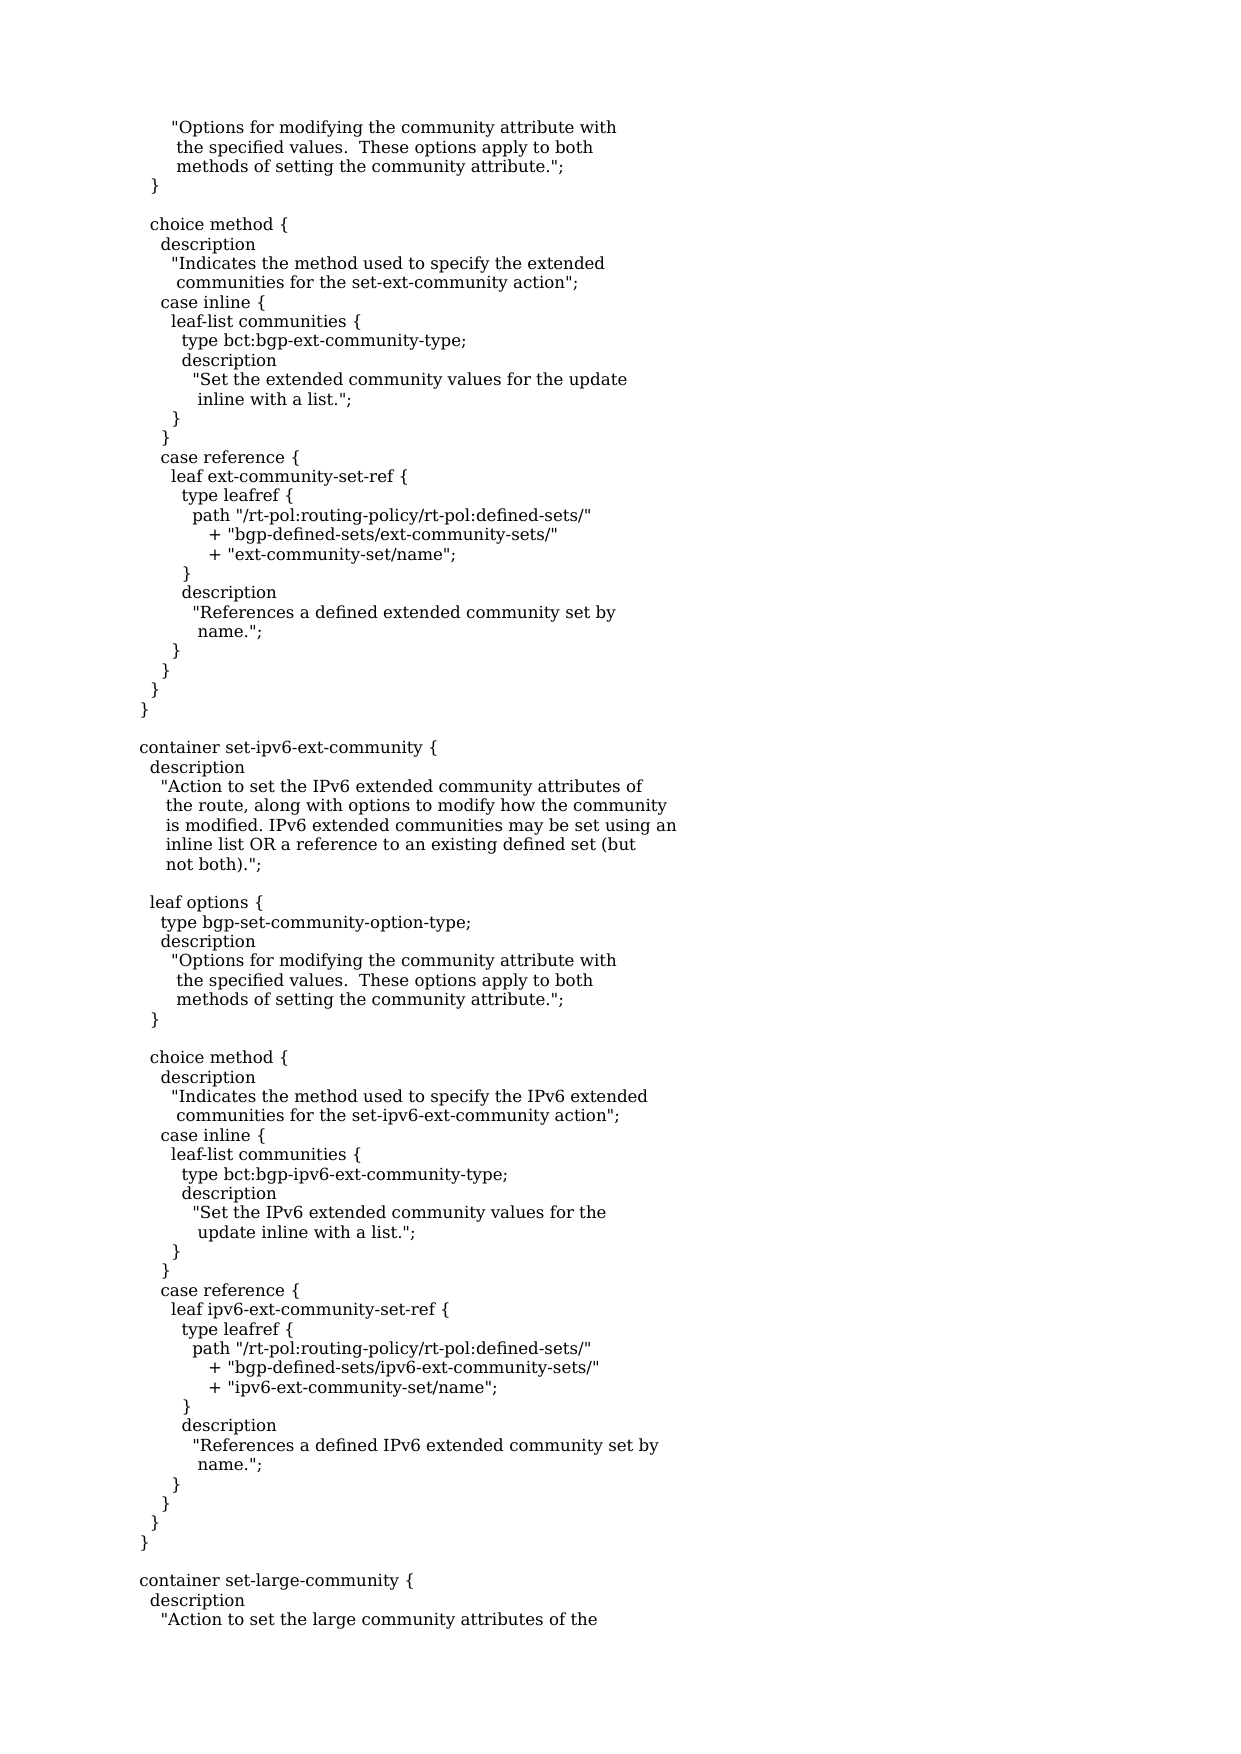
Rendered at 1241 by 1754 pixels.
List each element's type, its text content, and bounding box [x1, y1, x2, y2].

text } [118, 1494, 1122, 1513]
text } [118, 176, 1122, 196]
text + "ext-community-set/name"; [118, 544, 1122, 564]
text + "bgp-defined-sets/ipv6-ext-community-sets/" [118, 1358, 1122, 1377]
text } [118, 409, 1122, 428]
text type leafref { [118, 1319, 1122, 1339]
text "Action to set the large community attributes of the [118, 1610, 1122, 1629]
text description [118, 583, 1122, 602]
text } [118, 428, 1122, 447]
text name."; [118, 1455, 1122, 1474]
text leaf ipv6-ext-community-set-ref { [118, 1300, 1122, 1319]
text } [118, 699, 1122, 719]
text update inline with a list."; [118, 1222, 1122, 1242]
text type leafref { [118, 486, 1122, 506]
text "Indicates the method used to specify the extended [118, 254, 1122, 273]
text } [118, 1261, 1122, 1281]
text methods of setting the community attribute."; [118, 990, 1122, 1009]
text } [118, 1513, 1122, 1532]
text "Action to set the IPv6 extended community attributes of [118, 777, 1122, 796]
text type bct:bgp-ext-community-type; [118, 331, 1122, 351]
text type bgp-set-community-option-type; [118, 912, 1122, 932]
text description [118, 351, 1122, 370]
text description [118, 1591, 1122, 1610]
text leaf ext-community-set-ref { [118, 467, 1122, 486]
text path "/rt-pol:routing-policy/rt-pol:defined-sets/" [118, 1339, 1122, 1358]
text description [118, 757, 1122, 777]
text inline list OR a reference to an existing defined set (but [118, 835, 1122, 854]
text } [118, 661, 1122, 680]
text inline with a list."; [118, 389, 1122, 409]
text "Set the extended community values for the update [118, 370, 1122, 389]
text container set-large-community { [118, 1571, 1122, 1591]
text } [118, 1009, 1122, 1029]
text the specified values. These options apply to both [118, 971, 1122, 990]
text } [118, 564, 1122, 583]
text } [118, 1474, 1122, 1494]
text case reference { [118, 1281, 1122, 1300]
text the specified values. These options apply to both [118, 137, 1122, 157]
text communities for the set-ext-community action"; [118, 273, 1122, 292]
text path "/rt-pol:routing-policy/rt-pol:defined-sets/" [118, 506, 1122, 525]
text "Options for modifying the community attribute with [118, 951, 1122, 971]
text name."; [118, 622, 1122, 641]
text case inline { [118, 1126, 1122, 1145]
text } [118, 680, 1122, 699]
text communities for the set-ipv6-ext-community action"; [118, 1106, 1122, 1126]
text + "bgp-defined-sets/ext-community-sets/" [118, 525, 1122, 544]
text case reference { [118, 447, 1122, 467]
text "Set the IPv6 extended community values for the [118, 1203, 1122, 1222]
text "References a defined IPv6 extended community set by [118, 1436, 1122, 1455]
text container set-ipv6-ext-community { [118, 738, 1122, 757]
text "Indicates the method used to specify the IPv6 extended [118, 1087, 1122, 1106]
text type bct:bgp-ipv6-ext-community-type; [118, 1164, 1122, 1184]
text } [118, 641, 1122, 661]
text not both)."; [118, 854, 1122, 874]
text leaf-list communities { [118, 312, 1122, 331]
text description [118, 1184, 1122, 1203]
text case inline { [118, 292, 1122, 312]
text is modified. IPv6 extended communities may be set using an [118, 816, 1122, 835]
text description [118, 1416, 1122, 1436]
text + "ipv6-ext-community-set/name"; [118, 1377, 1122, 1397]
text } [118, 1242, 1122, 1261]
text the route, along with options to modify how the community [118, 796, 1122, 816]
text description [118, 932, 1122, 951]
text choice method { [118, 1048, 1122, 1067]
text leaf options { [118, 893, 1122, 912]
text choice method { [118, 215, 1122, 234]
text leaf-list communities { [118, 1145, 1122, 1164]
text "Options for modifying the community attribute with [118, 118, 1122, 137]
text "References a defined extended community set by [118, 602, 1122, 622]
text description [118, 1067, 1122, 1087]
text } [118, 1397, 1122, 1416]
text } [118, 1532, 1122, 1552]
text methods of setting the community attribute."; [118, 157, 1122, 176]
text description [118, 234, 1122, 254]
